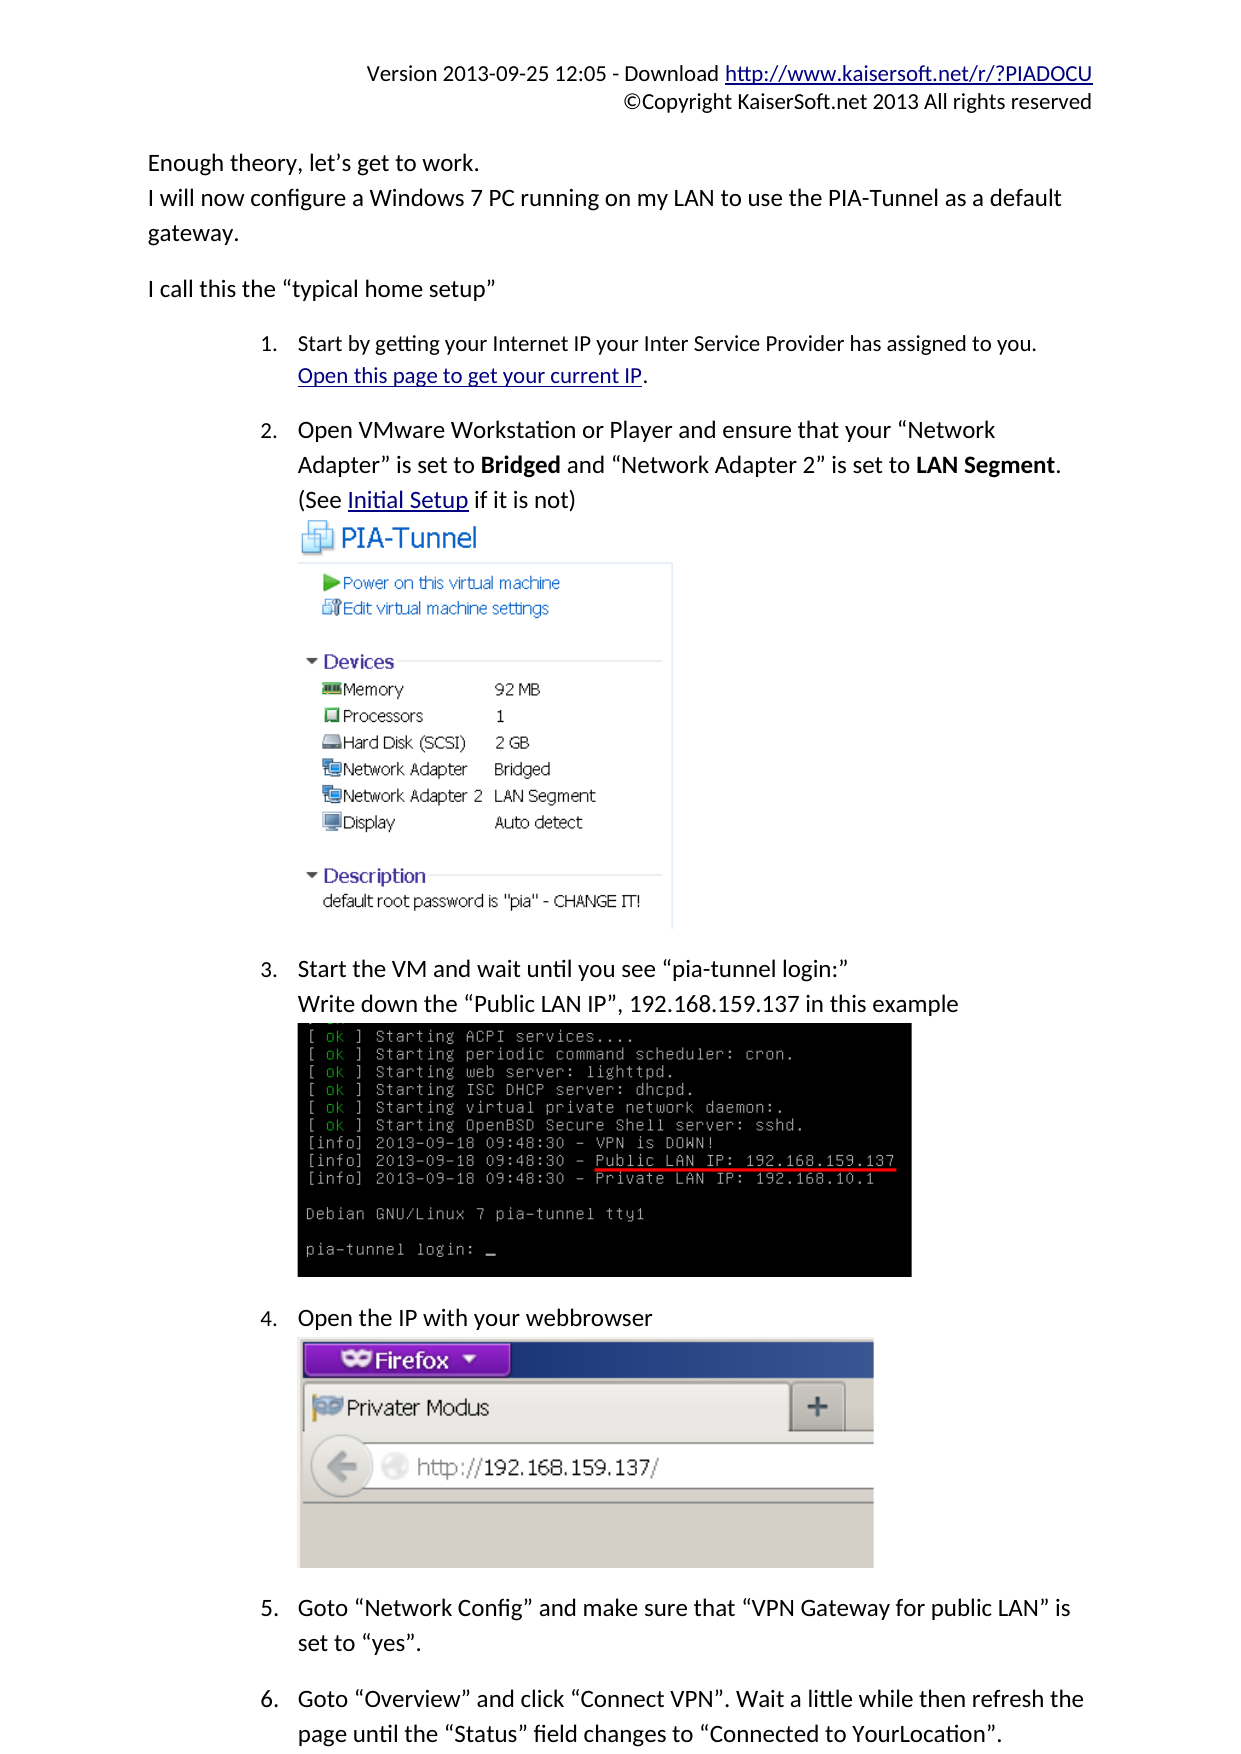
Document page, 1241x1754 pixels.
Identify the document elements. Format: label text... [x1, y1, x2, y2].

list Start by getting your Internet IP your Inter Service Provider has assigned to you. Open this page to get your current IP. [260, 329, 1093, 389]
list Goto “Overview” and click “Connect VPN”. Wait a little while then refresh the page until the “Status” field changes to “Connected to YourLocation”. [260, 1683, 1093, 1749]
list Start the VM and wait until you see “pia-tunnel login:” Write down the “Public LAN IP”, 192.168.159.137 in this example [260, 953, 1093, 1277]
list Goto “Network Config” and make sure that “VPN Gateway for public LAN” is set to “yes”. [260, 1592, 1093, 1658]
list Open the IP with your webbrowser [260, 1302, 1093, 1567]
text I call this the “typical home setup” [148, 273, 1093, 304]
text Enough theory, let’s get to work. I will now configure a Windows 7 PC running on my LAN to use the PIA-Tunnel as a default gateway. [148, 148, 1093, 248]
list Open VMware Workstation or Player and ensure that your “Network Adapter” is set to Bridged and “Network Adapter 2” is set to LAN Segment. (See Initial Setup if it is not) [260, 414, 1093, 928]
